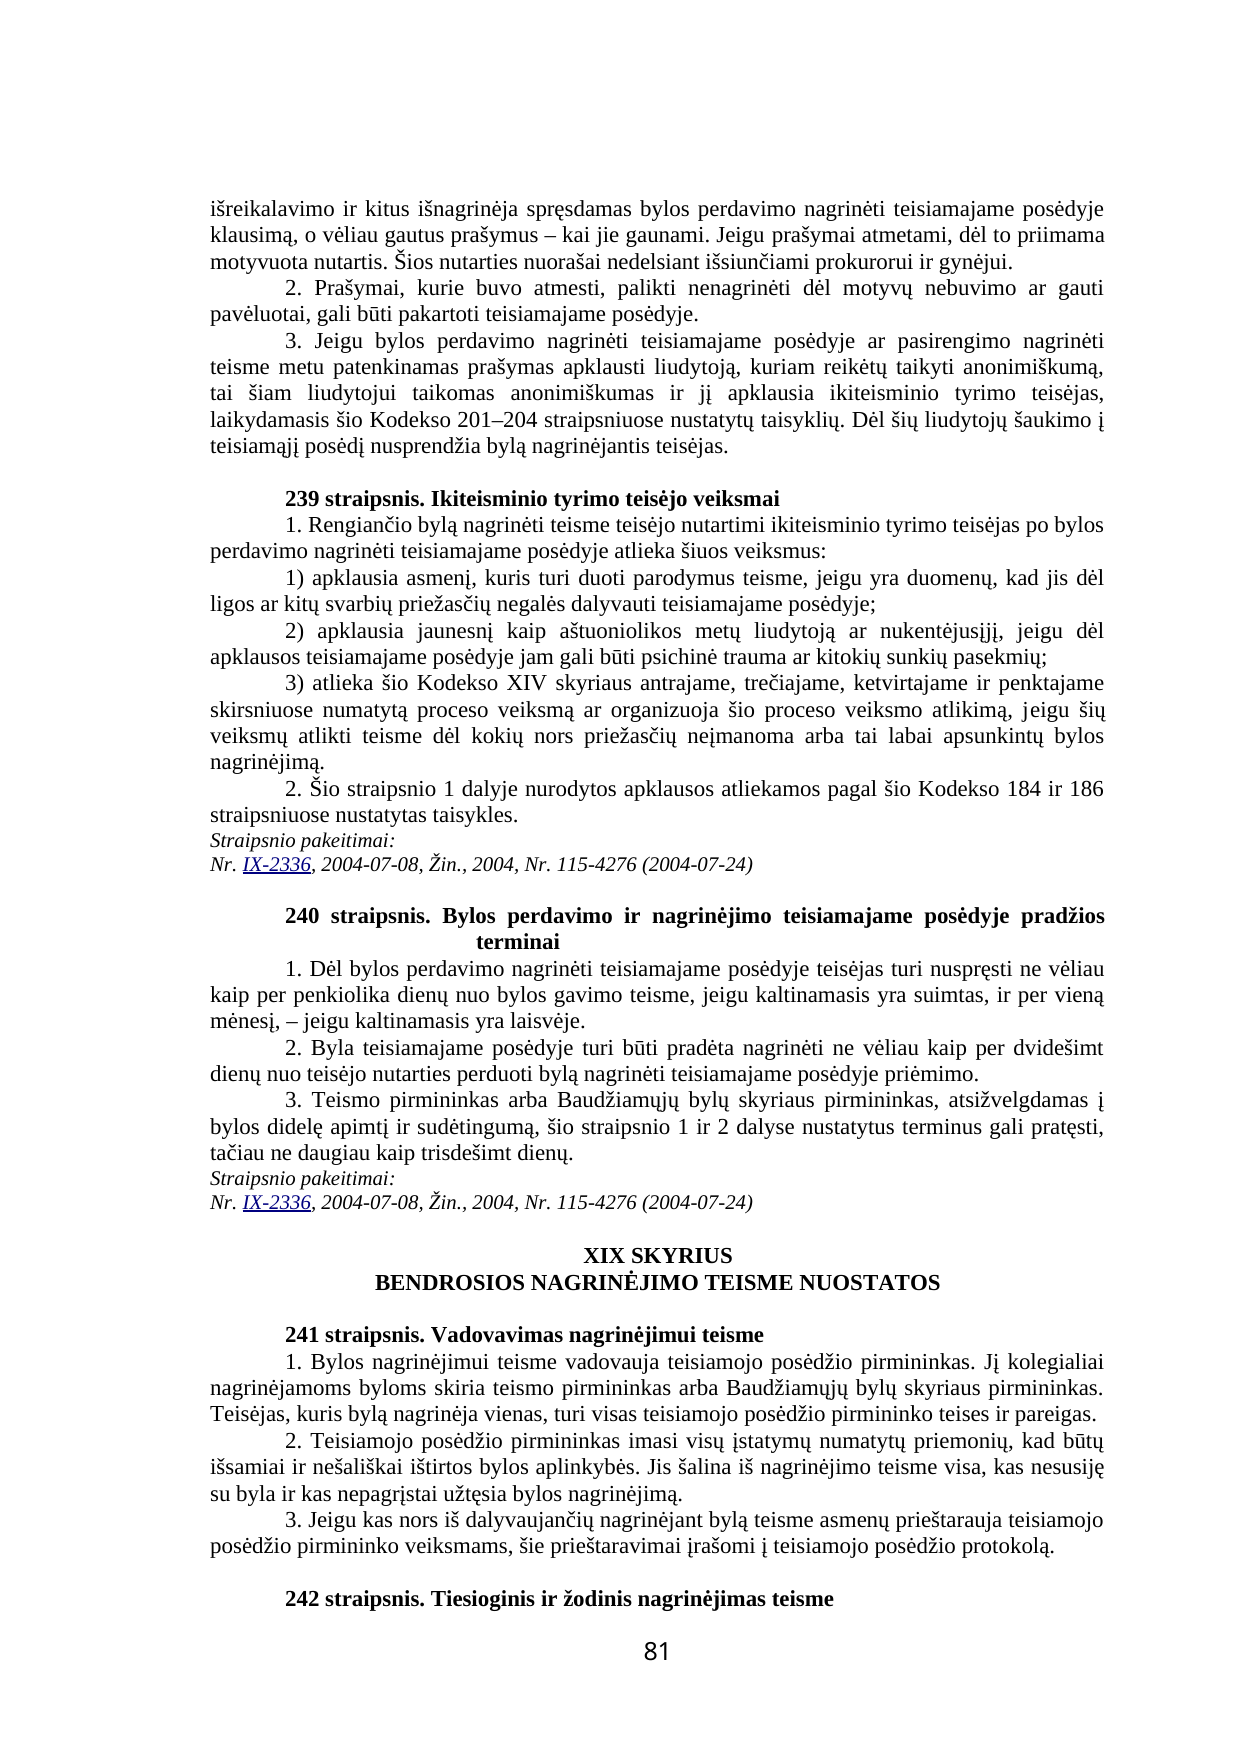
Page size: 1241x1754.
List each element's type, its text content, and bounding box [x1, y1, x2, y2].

text 3. Jeigu bylos perdavimo nagrinėti teisiamajame posėdyje ar pasirengimo nagrinėti teisme metu patenkinamas prašymas apklausti liudytoją, kuriam reikėtų taikyti anonimiškumą, tai šiam liudytojui taikomas anonimiškumas ir jį apklausia ikiteisminio tyrimo teisėjas, laikydamasis šio Kodekso 201–204 straipsniuose nustatytų taisyklių. Dėl šių liudytojų šaukimo į teisiamąjį posėdį nusprendžia bylą nagrinėjantis teisėjas. [210, 327, 1106, 458]
text 242 straipsnis. Tiesioginis ir žodinis nagrinėjimas teisme [210, 1585, 1106, 1611]
text 3) atlieka šio Kodekso XIV skyriaus antrajame, trečiajame, ketvirtajame ir penktajame skirsniuose numatytą proceso veiksmą ar organizuoja šio proceso veiksmo atlikimą, jeigu šių veiksmų atlikti teisme dėl kokių nors priežasčių neįmanoma arba tai labai apsunkintų bylos nagrinėjimą. [210, 669, 1106, 775]
text 2. Prašymai, kurie buvo atmesti, palikti nenagrinėti dėl motyvų nebuvimo ar gauti pavėluotai, gali būti pakartoti teisiamajame posėdyje. [210, 274, 1106, 327]
text Straipsnio pakeitimai: [210, 827, 1106, 852]
text Nr. IX-2336, 2004-07-08, Žin., 2004, Nr. 115-4276 (2004-07-24) [210, 852, 1106, 876]
text 2. Byla teisiamajame posėdyje turi būti pradėta nagrinėti ne vėliau kaip per dvidešimt dienų nuo teisėjo nutarties perduoti bylą nagrinėti teisiamajame posėdyje priėmimo. [210, 1034, 1106, 1086]
subtitle XIX skyrius [210, 1242, 1106, 1269]
text 3. Teismo pirmininkas arba Baudžiamųjų bylų skyriaus pirmininkas, atsižvelgdamas į bylos didelę apimtį ir sudėtingumą, šio straipsnio 1 ir 2 dalyse nustatytus terminus gali pratęsti, tačiau ne daugiau kaip trisdešimt dienų. [210, 1086, 1106, 1166]
text išreikalavimo ir kitus išnagrinėja spręsdamas bylos perdavimo nagrinėti teisiamajame posėdyje klausimą, o vėliau gautus prašymus – kai jie gaunami. Jeigu prašymai atmetami, dėl to priimama motyvuota nutartis. Šios nutarties nuorašai nedelsiant išsiunčiami prokurorui ir gynėjui. [210, 195, 1106, 274]
text 239 straipsnis. Ikiteisminio tyrimo teisėjo veiksmai [210, 485, 1106, 511]
text 2) apklausia jaunesnį kaip aštuoniolikos metų liudytoją ar nukentėjusįjį, jeigu dėl apklausos teisiamajame posėdyje jam gali būti psichinė trauma ar kitokių sunkių pasekmių; [210, 617, 1106, 669]
text 241 straipsnis. Vadovavimas nagrinėjimui teisme [210, 1321, 1106, 1348]
text Nr. IX-2336, 2004-07-08, Žin., 2004, Nr. 115-4276 (2004-07-24) [210, 1189, 1106, 1214]
text 1) apklausia asmenį, kuris turi duoti parodymus teisme, jeigu yra duomenų, kad jis dėl ligos ar kitų svarbių priežasčių negalės dalyvauti teisiamajame posėdyje; [210, 564, 1106, 617]
text 1. Bylos nagrinėjimui teisme vadovauja teisiamojo posėdžio pirmininkas. Jį kolegialiai nagrinėjamoms byloms skiria teismo pirmininkas arba Baudžiamųjų bylų skyriaus pirmininkas. Teisėjas, kuris bylą nagrinėja vienas, turi visas teisiamojo posėdžio pirmininko teises ir pareigas. [210, 1348, 1106, 1427]
text 2. Teisiamojo posėdžio pirmininkas imasi visų įstatymų numatytų priemonių, kad būtų išsamiai ir nešališkai ištirtos bylos aplinkybės. Jis šalina iš nagrinėjimo teisme visa, kas nesusiję su byla ir kas nepagrįstai užtęsia bylos nagrinėjimą. [210, 1427, 1106, 1506]
text 1. Dėl bylos perdavimo nagrinėti teisiamajame posėdyje teisėjas turi nuspręsti ne vėliau kaip per penkiolika dienų nuo bylos gavimo teisme, jeigu kaltinamasis yra suimtas, ir per vieną mėnesį, – jeigu kaltinamasis yra laisvėje. [210, 955, 1106, 1034]
text 1. Rengiančio bylą nagrinėti teisme teisėjo nutartimi ikiteisminio tyrimo teisėjas po bylos perdavimo nagrinėti teisiamajame posėdyje atlieka šiuos veiksmus: [210, 511, 1106, 564]
text Bendrosios nagrinėjimo teisme nuostatos [210, 1269, 1106, 1295]
text Straipsnio pakeitimai: [210, 1166, 1106, 1189]
text 240 straipsnis. Bylos perdavimo ir nagrinėjimo teisiamajame posėdyje pradžios terminai [285, 902, 1106, 955]
text 3. Jeigu kas nors iš dalyvaujančių nagrinėjant bylą teisme asmenų prieštarauja teisiamojo posėdžio pirmininko veiksmams, šie prieštaravimai įrašomi į teisiamojo posėdžio protokolą. [210, 1506, 1106, 1559]
text 2. Šio straipsnio 1 dalyje nurodytos apklausos atliekamos pagal šio Kodekso 184 ir 186 straipsniuose nustatytas taisykles. [210, 775, 1106, 827]
